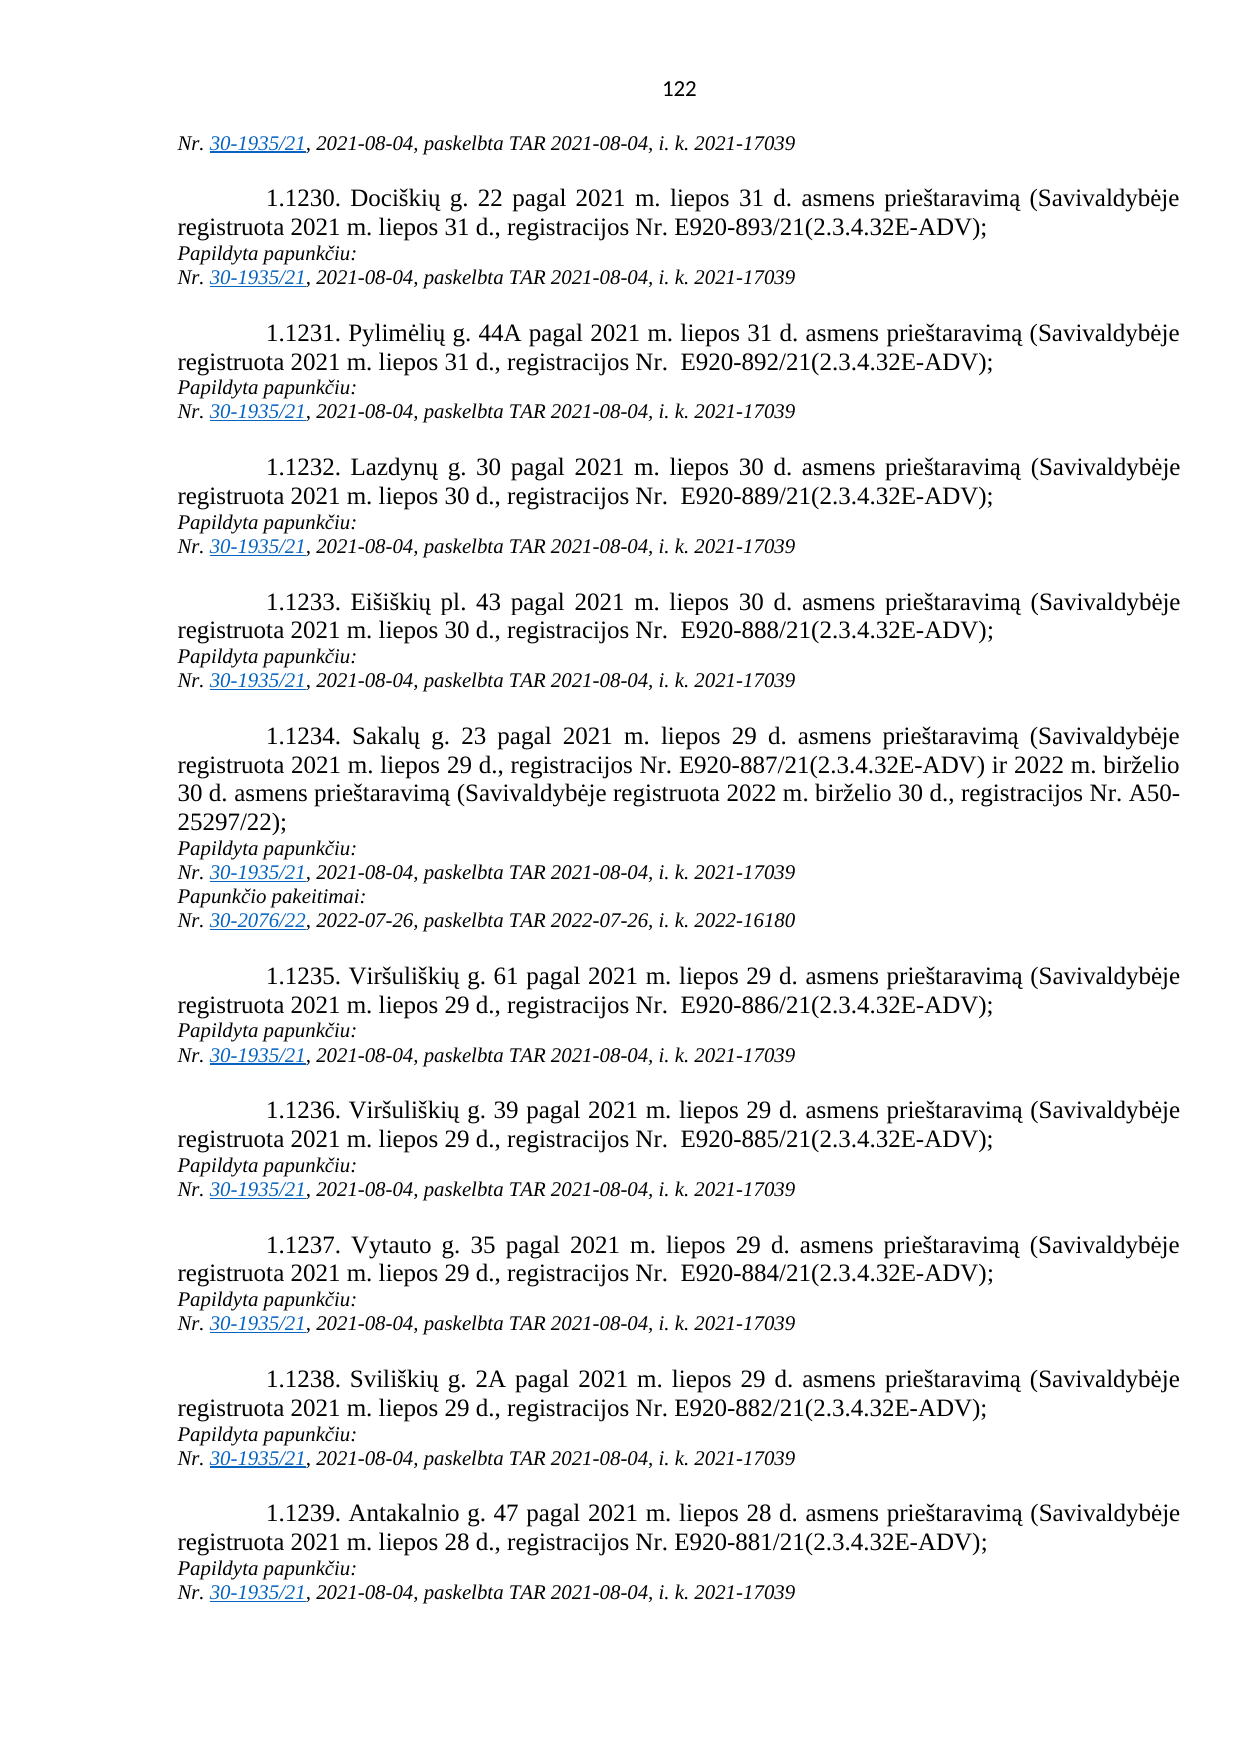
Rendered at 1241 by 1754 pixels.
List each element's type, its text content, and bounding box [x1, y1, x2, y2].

text 1.1233. Eišiškių pl. 43 pagal 2021 m. liepos 30 d. asmens prieštaravimą (Savivaldybėje registruota 2021 m. liepos 30 d., registracijos Nr. E920-888/21(2.3.4.32E-ADV); [177, 587, 1181, 644]
text Papildyta papunkčiu: [177, 836, 1181, 860]
text Papildyta papunkčiu: [177, 1556, 1181, 1580]
text Nr. 30-1935/21, 2021-08-04, paskelbta TAR 2021-08-04, i. k. 2021-17039 [177, 1446, 1181, 1470]
text Papildyta papunkčiu: [177, 375, 1181, 399]
text Nr. 30-1935/21, 2021-08-04, paskelbta TAR 2021-08-04, i. k. 2021-17039 [177, 1580, 1181, 1604]
text Papildyta papunkčiu: [177, 241, 1181, 265]
text Nr. 30-2076/22, 2022-07-26, paskelbta TAR 2022-07-26, i. k. 2022-16180 [177, 908, 1181, 932]
text 1.1230. Dociškių g. 22 pagal 2021 m. liepos 31 d. asmens prieštaravimą (Savivaldybėje registruota 2021 m. liepos 31 d., registracijos Nr. E920-893/21(2.3.4.32E-ADV); [177, 183, 1181, 241]
text Papildyta papunkčiu: [177, 510, 1181, 534]
text Nr. 30-1935/21, 2021-08-04, paskelbta TAR 2021-08-04, i. k. 2021-17039 [177, 668, 1181, 692]
text Papildyta papunkčiu: [177, 1287, 1181, 1311]
text Nr. 30-1935/21, 2021-08-04, paskelbta TAR 2021-08-04, i. k. 2021-17039 [177, 265, 1181, 289]
text Papildyta papunkčiu: [177, 1153, 1181, 1177]
text Nr. 30-1935/21, 2021-08-04, paskelbta TAR 2021-08-04, i. k. 2021-17039 [177, 1311, 1181, 1335]
text 1.1237. Vytauto g. 35 pagal 2021 m. liepos 29 d. asmens prieštaravimą (Savivaldybėje registruota 2021 m. liepos 29 d., registracijos Nr. E920-884/21(2.3.4.32E-ADV); [177, 1230, 1181, 1287]
text Papildyta papunkčiu: [177, 644, 1181, 668]
text Papildyta papunkčiu: [177, 1422, 1181, 1446]
text Nr. 30-1935/21, 2021-08-04, paskelbta TAR 2021-08-04, i. k. 2021-17039 [177, 1177, 1181, 1201]
text Nr. 30-1935/21, 2021-08-04, paskelbta TAR 2021-08-04, i. k. 2021-17039 [177, 860, 1181, 884]
text Nr. 30-1935/21, 2021-08-04, paskelbta TAR 2021-08-04, i. k. 2021-17039 [177, 534, 1181, 558]
text 1.1235. Viršuliškių g. 61 pagal 2021 m. liepos 29 d. asmens prieštaravimą (Savivaldybėje registruota 2021 m. liepos 29 d., registracijos Nr. E920-886/21(2.3.4.32E-ADV); [177, 961, 1181, 1018]
text 1.1234. Sakalų g. 23 pagal 2021 m. liepos 29 d. asmens prieštaravimą (Savivaldybėje registruota 2021 m. liepos 29 d., registracijos Nr. E920-887/21(2.3.4.32E-ADV) ir 2022 m. birželio 30 d. asmens prieštaravimą (Savivaldybėje registruota 2022 m. birželio 30 d., registracijos Nr. A50-25297/22); [177, 721, 1181, 836]
text 1.1239. Antakalnio g. 47 pagal 2021 m. liepos 28 d. asmens prieštaravimą (Savivaldybėje registruota 2021 m. liepos 28 d., registracijos Nr. E920-881/21(2.3.4.32E-ADV); [177, 1498, 1181, 1556]
text 1.1238. Sviliškių g. 2A pagal 2021 m. liepos 29 d. asmens prieštaravimą (Savivaldybėje registruota 2021 m. liepos 29 d., registracijos Nr. E920-882/21(2.3.4.32E-ADV); [177, 1364, 1181, 1422]
text Papildyta papunkčiu: [177, 1018, 1181, 1042]
text Papunkčio pakeitimai: [177, 884, 1181, 908]
text 1.1232. Lazdynų g. 30 pagal 2021 m. liepos 30 d. asmens prieštaravimą (Savivaldybėje registruota 2021 m. liepos 30 d., registracijos Nr. E920-889/21(2.3.4.32E-ADV); [177, 452, 1181, 510]
text 1.1231. Pylimėlių g. 44A pagal 2021 m. liepos 31 d. asmens prieštaravimą (Savivaldybėje registruota 2021 m. liepos 31 d., registracijos Nr. E920-892/21(2.3.4.32E-ADV); [177, 318, 1181, 375]
text Nr. 30-1935/21, 2021-08-04, paskelbta TAR 2021-08-04, i. k. 2021-17039 [177, 131, 1181, 155]
text Nr. 30-1935/21, 2021-08-04, paskelbta TAR 2021-08-04, i. k. 2021-17039 [177, 1042, 1181, 1067]
text Nr. 30-1935/21, 2021-08-04, paskelbta TAR 2021-08-04, i. k. 2021-17039 [177, 399, 1181, 423]
text 1.1236. Viršuliškių g. 39 pagal 2021 m. liepos 29 d. asmens prieštaravimą (Savivaldybėje registruota 2021 m. liepos 29 d., registracijos Nr. E920-885/21(2.3.4.32E-ADV); [177, 1095, 1181, 1153]
